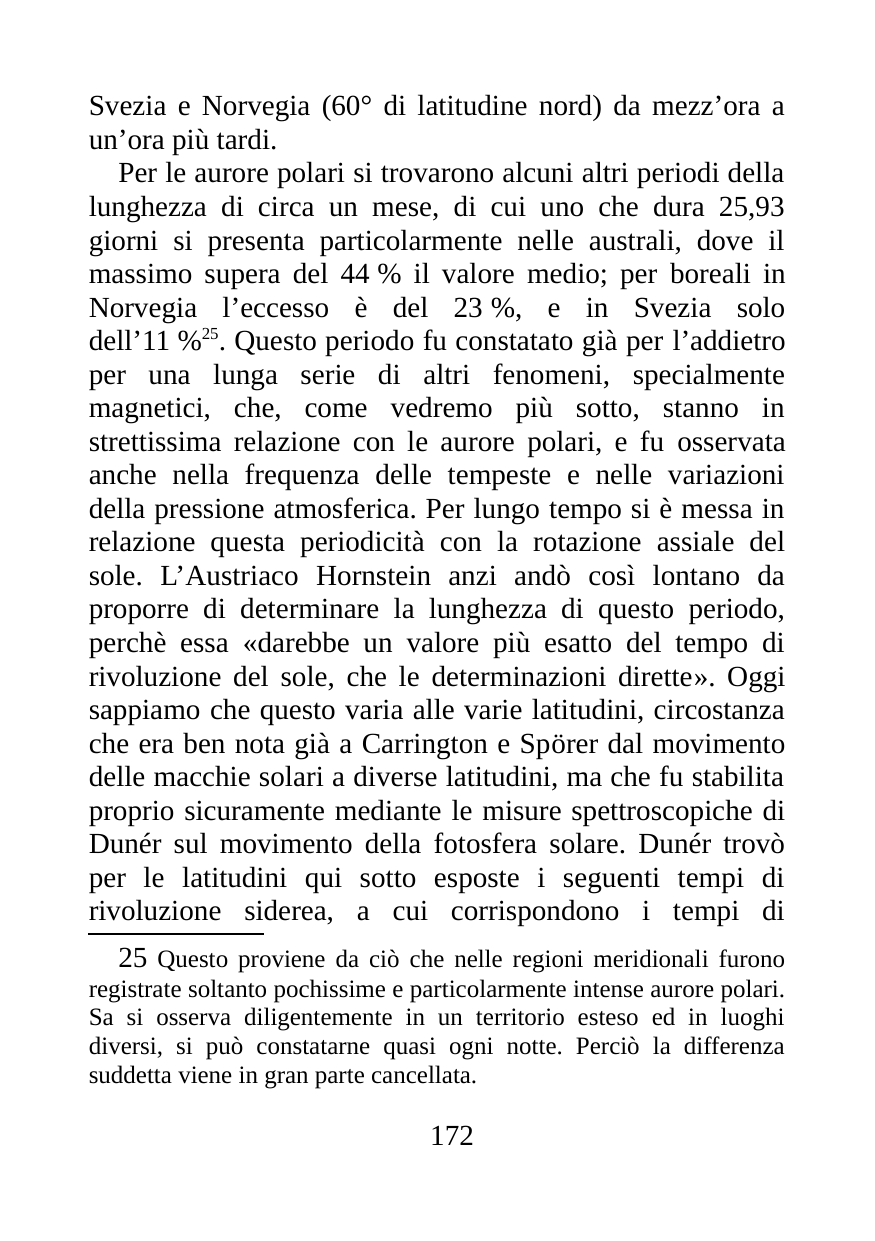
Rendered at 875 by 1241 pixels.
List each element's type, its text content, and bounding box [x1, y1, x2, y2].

text Svezia e Norvegia (60° di latitudine nord) da mezz’ora a un’ora più tardi. [88, 88, 786, 156]
text Per le aurore polari si trovarono alcuni altri periodi della lunghezza di circa un mese, di cui uno che dura 25,93 giorni si presenta particolarmente nelle australi, dove il massimo supera del 44 % il valore medio; per boreali in Norvegia l’eccesso è del 23 %, e in Svezia solo dell’11 %. Questo periodo fu constatato già per l’addietro per una lunga serie di altri fenomeni, specialmente magnetici, che, come vedremo più sotto, stanno in strettissima relazione con le aurore polari, e fu osservata anche nella frequenza delle tempeste e nelle variazioni della pressione atmosferica. Per lungo tempo si è messa in relazione questa periodicità con la rotazione assiale del sole. L’Austriaco Hornstein anzi andò così lontano da proporre di determinare la lunghezza di questo periodo, perchè essa «darebbe un valore più esatto del tempo di rivoluzione del sole, che le determinazioni dirette». Oggi sappiamo che questo varia alle varie latitudini, circostanza che era ben nota già a Carrington e Spörer dal movimento delle macchie solari a diverse latitudini, ma che fu stabilita proprio sicuramente mediante le misure spettroscopiche di Dunér sul movimento della fotosfera solare. Dunér trovò per le latitudini qui sotto esposte i seguenti tempi di rivoluzione siderea, a cui corrispondono i tempi di [88, 156, 786, 927]
text Questo proviene da ciò che nelle regioni meridionali furono registrate soltanto pochissime e particolarmente intense aurore polari. Sa si osserva diligentemente in un territorio esteso ed in luoghi diversi, si può constatarne quasi ogni notte. Perciò la differenza suddetta viene in gran parte cancellata. [88, 940, 786, 1089]
